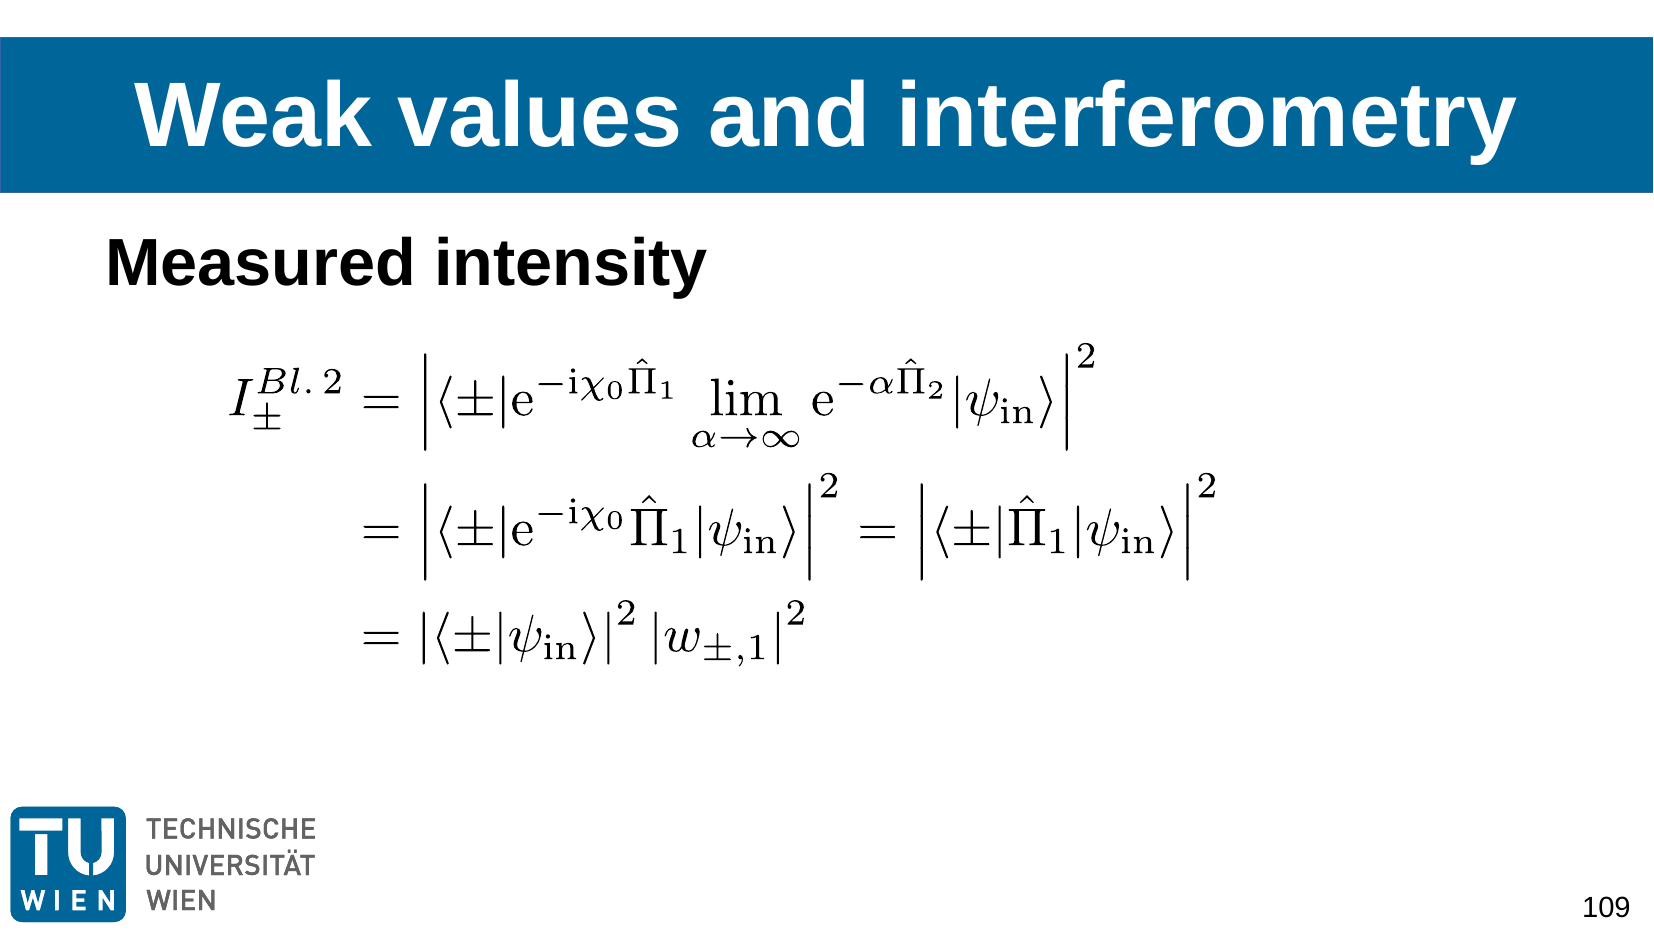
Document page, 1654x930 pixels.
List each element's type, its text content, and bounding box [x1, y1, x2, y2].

title Weak values and interferometry [0, 37, 1653, 193]
picture [210, 337, 1230, 690]
list Measured intensity [105, 225, 1593, 391]
